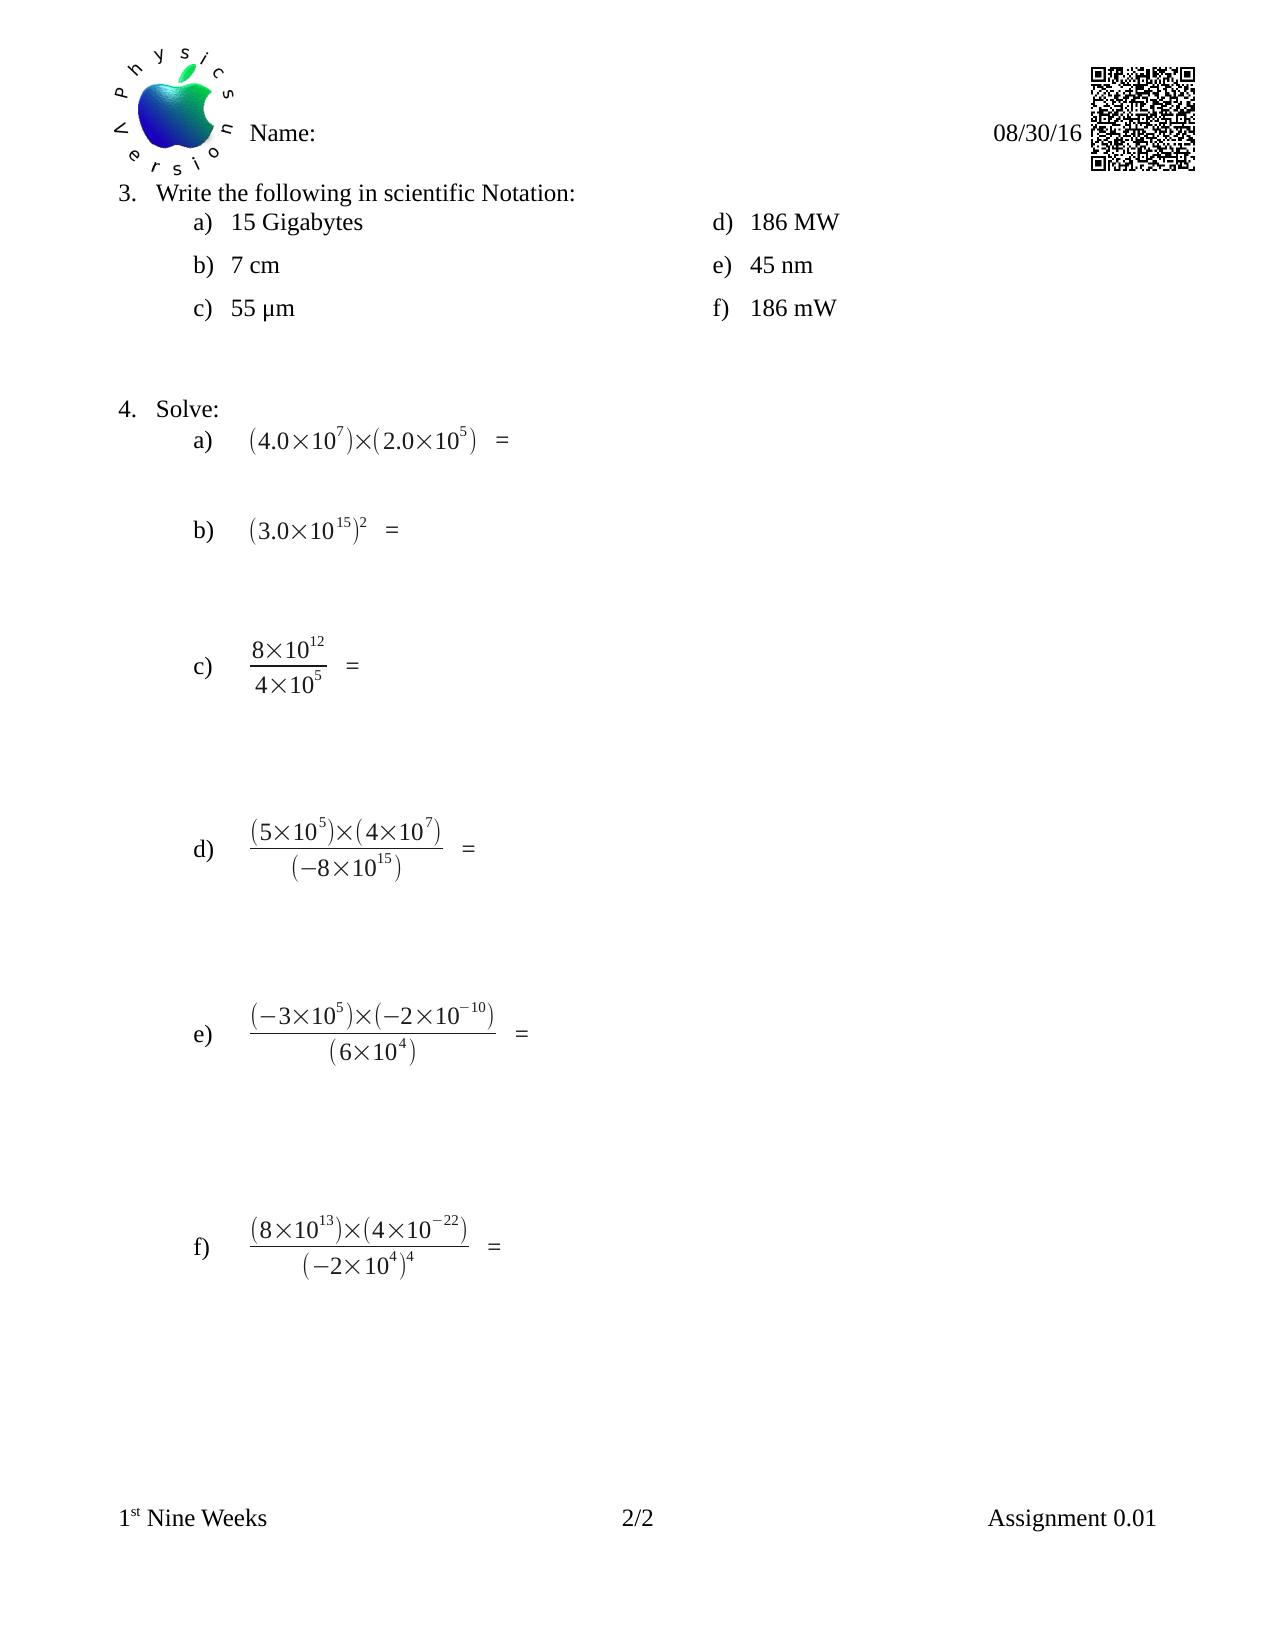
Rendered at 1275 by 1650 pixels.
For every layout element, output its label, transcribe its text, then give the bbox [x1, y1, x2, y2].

list Write the following in scientific Notation: [118, 176, 1157, 207]
picture [113, 48, 234, 176]
picture [1082, 58, 1203, 179]
list 45 nm [712, 250, 1157, 279]
list = [193, 632, 1157, 698]
list = [193, 1212, 1157, 1281]
list 186 MW [712, 207, 1157, 236]
list 55 μm [193, 293, 637, 322]
list = [193, 813, 1157, 883]
list 15 Gigabytes [193, 207, 637, 236]
list = [193, 513, 1157, 546]
list = [193, 423, 1157, 456]
list Solve: [118, 394, 1157, 423]
list 7 cm [193, 250, 637, 279]
list = [193, 998, 1157, 1068]
list 186 mW [712, 293, 1157, 322]
